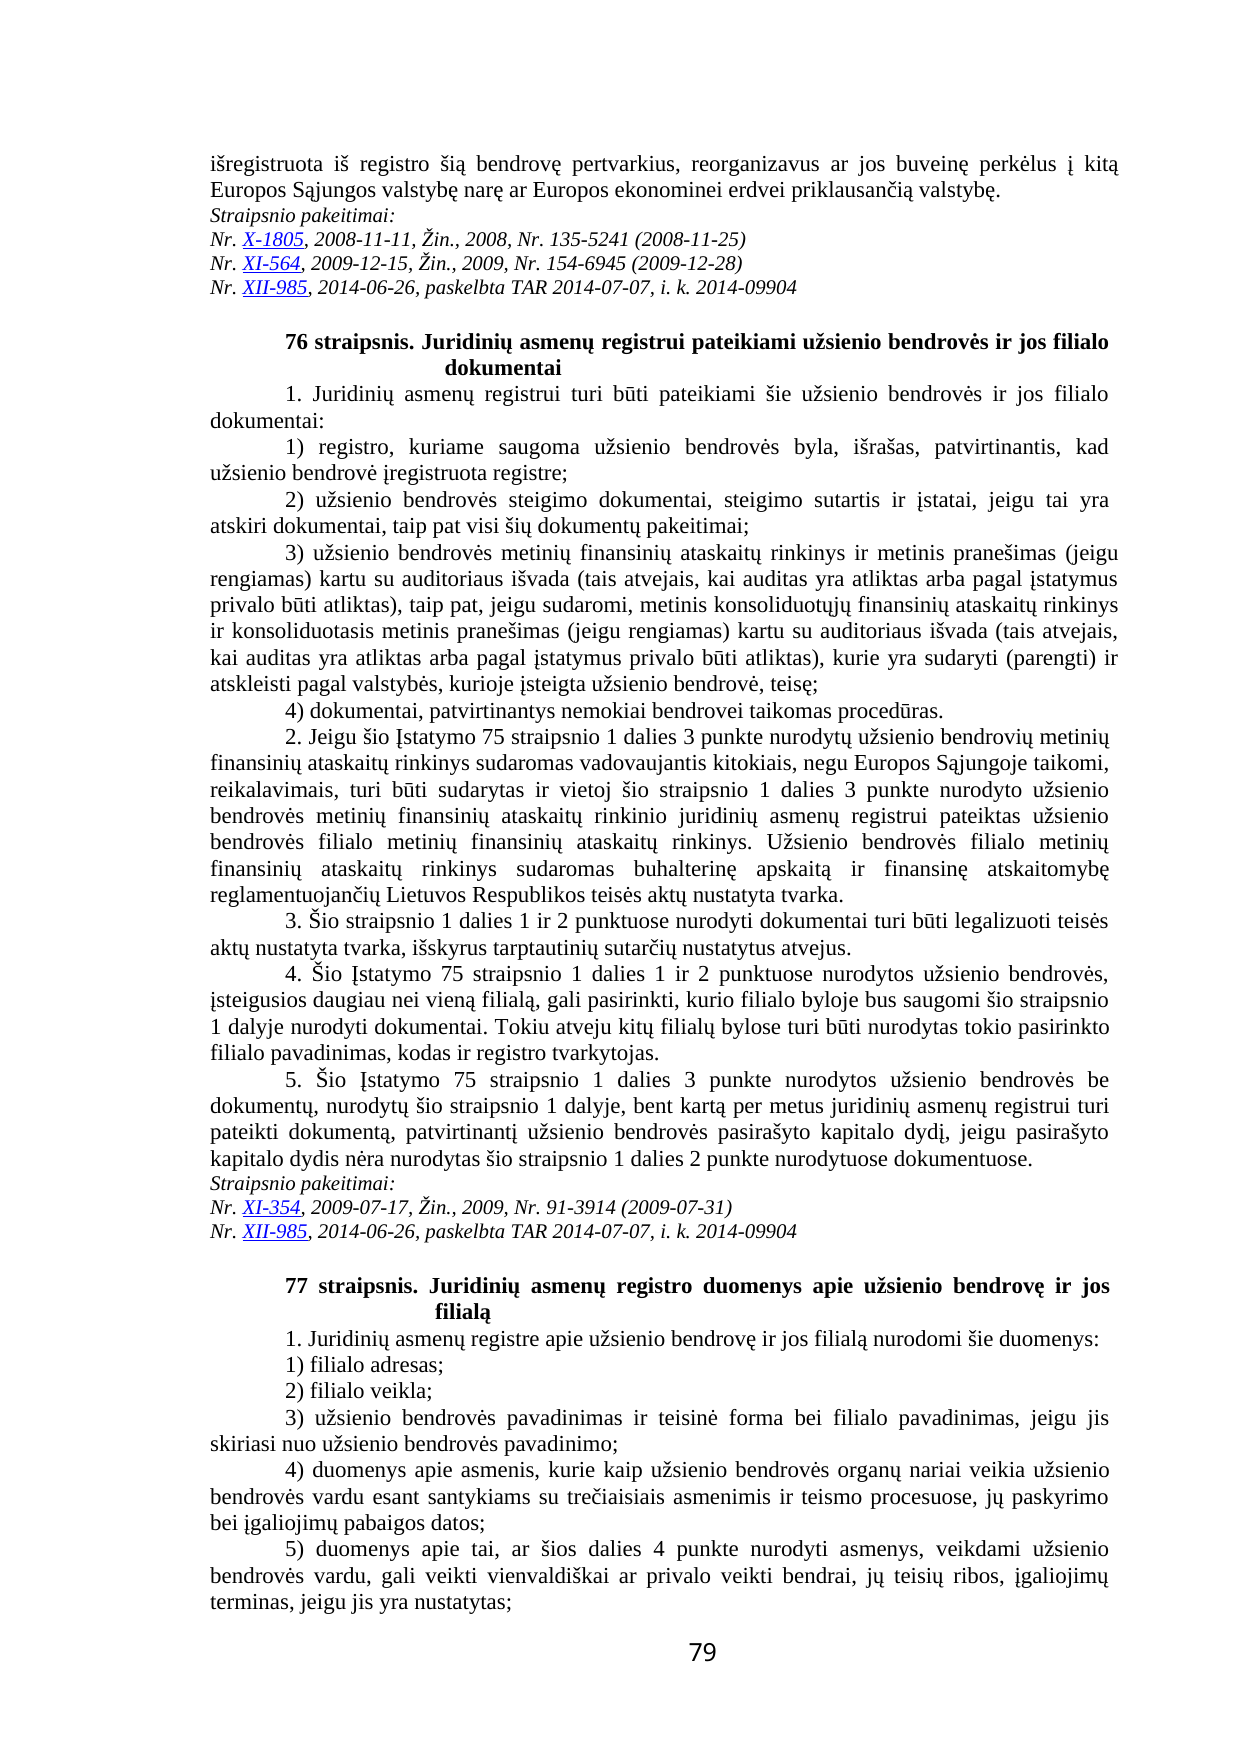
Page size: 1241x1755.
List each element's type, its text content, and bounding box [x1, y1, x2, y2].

text Straipsnio pakeitimai: [210, 203, 1111, 227]
text Straipsnio pakeitimai: [210, 1171, 1111, 1195]
text 4. Šio Įstatymo 75 straipsnio 1 dalies 1 ir 2 punktuose nurodytos užsienio bendrovės, įsteigusios daugiau nei vieną filialą, gali pasirinkti, kurio filialo byloje bus saugomi šio straipsnio 1 dalyje nurodyti dokumentai. Tokiu atveju kitų filialų bylose turi būti nurodytas tokio pasirinkto filialo pavadinimas, kodas ir registro tvarkytojas. [210, 960, 1111, 1066]
text 5. Šio Įstatymo 75 straipsnio 1 dalies 3 punkte nurodytos užsienio bendrovės be dokumentų, nurodytų šio straipsnio 1 dalyje, bent kartą per metus juridinių asmenų registrui turi pateikti dokumentą, patvirtinantį užsienio bendrovės pasirašyto kapitalo dydį, jeigu pasirašyto kapitalo dydis nėra nurodytas šio straipsnio 1 dalies 2 punkte nurodytuose dokumentuose. [210, 1066, 1111, 1171]
text 2. Jeigu šio Įstatymo 75 straipsnio 1 dalies 3 punkte nurodytų užsienio bendrovių metinių finansinių ataskaitų rinkinys sudaromas vadovaujantis kitokiais, negu Europos Sąjungoje taikomi, reikalavimais, turi būti sudarytas ir vietoj šio straipsnio 1 dalies 3 punkte nurodyto užsienio bendrovės metinių finansinių ataskaitų rinkinio juridinių asmenų registrui pateiktas užsienio bendrovės filialo metinių finansinių ataskaitų rinkinys. Užsienio bendrovės filialo metinių finansinių ataskaitų rinkinys sudaromas buhalterinę apskaitą ir finansinę atskaitomybę reglamentuojančių Lietuvos Respublikos teisės aktų nustatyta tvarka. [210, 723, 1111, 907]
text Nr. XII-985, 2014-06-26, paskelbta TAR 2014-07-07, i. k. 2014-09904 [210, 275, 1120, 299]
text Nr. XI-354, 2009-07-17, Žin., 2009, Nr. 91-3914 (2009-07-31) [210, 1195, 1120, 1219]
text 5) duomenys apie tai, ar šios dalies 4 punkte nurodyti asmenys, veikdami užsienio bendrovės vardu, gali veikti vienvaldiškai ar privalo veikti bendrai, jų teisių ribos, įgaliojimų terminas, jeigu jis yra nustatytas; [210, 1536, 1111, 1614]
text 3. Šio straipsnio 1 dalies 1 ir 2 punktuose nurodyti dokumentai turi būti legalizuoti teisės aktų nustatyta tvarka, išskyrus tarptautinių sutarčių nustatytus atvejus. [210, 907, 1111, 960]
text 76 straipsnis. Juridinių asmenų registrui pateikiami užsienio bendrovės ir jos filialo dokumentai [285, 328, 1111, 380]
text 2) filialo veikla; [210, 1377, 1111, 1404]
text 1) filialo adresas; [210, 1351, 1111, 1377]
text 3) užsienio bendrovės metinių finansinių ataskaitų rinkinys ir metinis pranešimas (jeigu rengiamas) kartu su auditoriaus išvada (tais atvejais, kai auditas yra atliktas arba pagal įstatymus privalo būti atliktas), taip pat, jeigu sudaromi, metinis konsoliduotųjų finansinių ataskaitų rinkinys ir konsoliduotasis metinis pranešimas (jeigu rengiamas) kartu su auditoriaus išvada (tais atvejais, kai auditas yra atliktas arba pagal įstatymus privalo būti atliktas), kurie yra sudaryti (parengti) ir atskleisti pagal valstybės, kurioje įsteigta užsienio bendrovė, teisę; [210, 538, 1120, 697]
text 3) užsienio bendrovės pavadinimas ir teisinė forma bei filialo pavadinimas, jeigu jis skiriasi nuo užsienio bendrovės pavadinimo; [210, 1404, 1111, 1456]
text 2) užsienio bendrovės steigimo dokumentai, steigimo sutartis ir įstatai, jeigu tai yra atskiri dokumentai, taip pat visi šių dokumentų pakeitimai; [210, 486, 1111, 538]
text Nr. XI-564, 2009-12-15, Žin., 2009, Nr. 154-6945 (2009-12-28) [210, 251, 1120, 275]
text 4) dokumentai, patvirtinantys nemokiai bendrovei taikomas procedūras. [210, 697, 1111, 723]
text 1) registro, kuriame saugoma užsienio bendrovės byla, išrašas, patvirtinantis, kad užsienio bendrovė įregistruota registre; [210, 433, 1111, 486]
text Nr. XII-985, 2014-06-26, paskelbta TAR 2014-07-07, i. k. 2014-09904 [210, 1219, 1120, 1243]
text 1. Juridinių asmenų registrui turi būti pateikiami šie užsienio bendrovės ir jos filialo dokumentai: [210, 380, 1111, 433]
text išregistruota iš registro šią bendrovę pertvarkius, reorganizavus ar jos buveinę perkėlus į kitą Europos Sąjungos valstybę narę ar Europos ekonominei erdvei priklausančią valstybę. [210, 150, 1120, 203]
text 1. Juridinių asmenų registre apie užsienio bendrovę ir jos filialą nurodomi šie duomenys: [210, 1325, 1111, 1351]
text 4) duomenys apie asmenis, kurie kaip užsienio bendrovės organų nariai veikia užsienio bendrovės vardu esant santykiams su trečiaisiais asmenimis ir teismo procesuose, jų paskyrimo bei įgaliojimų pabaigos datos; [210, 1456, 1111, 1536]
text Nr. X-1805, 2008-11-11, Žin., 2008, Nr. 135-5241 (2008-11-25) [210, 227, 1120, 251]
text 77 straipsnis. Juridinių asmenų registro duomenys apie užsienio bendrovę ir jos filialą [285, 1272, 1111, 1325]
